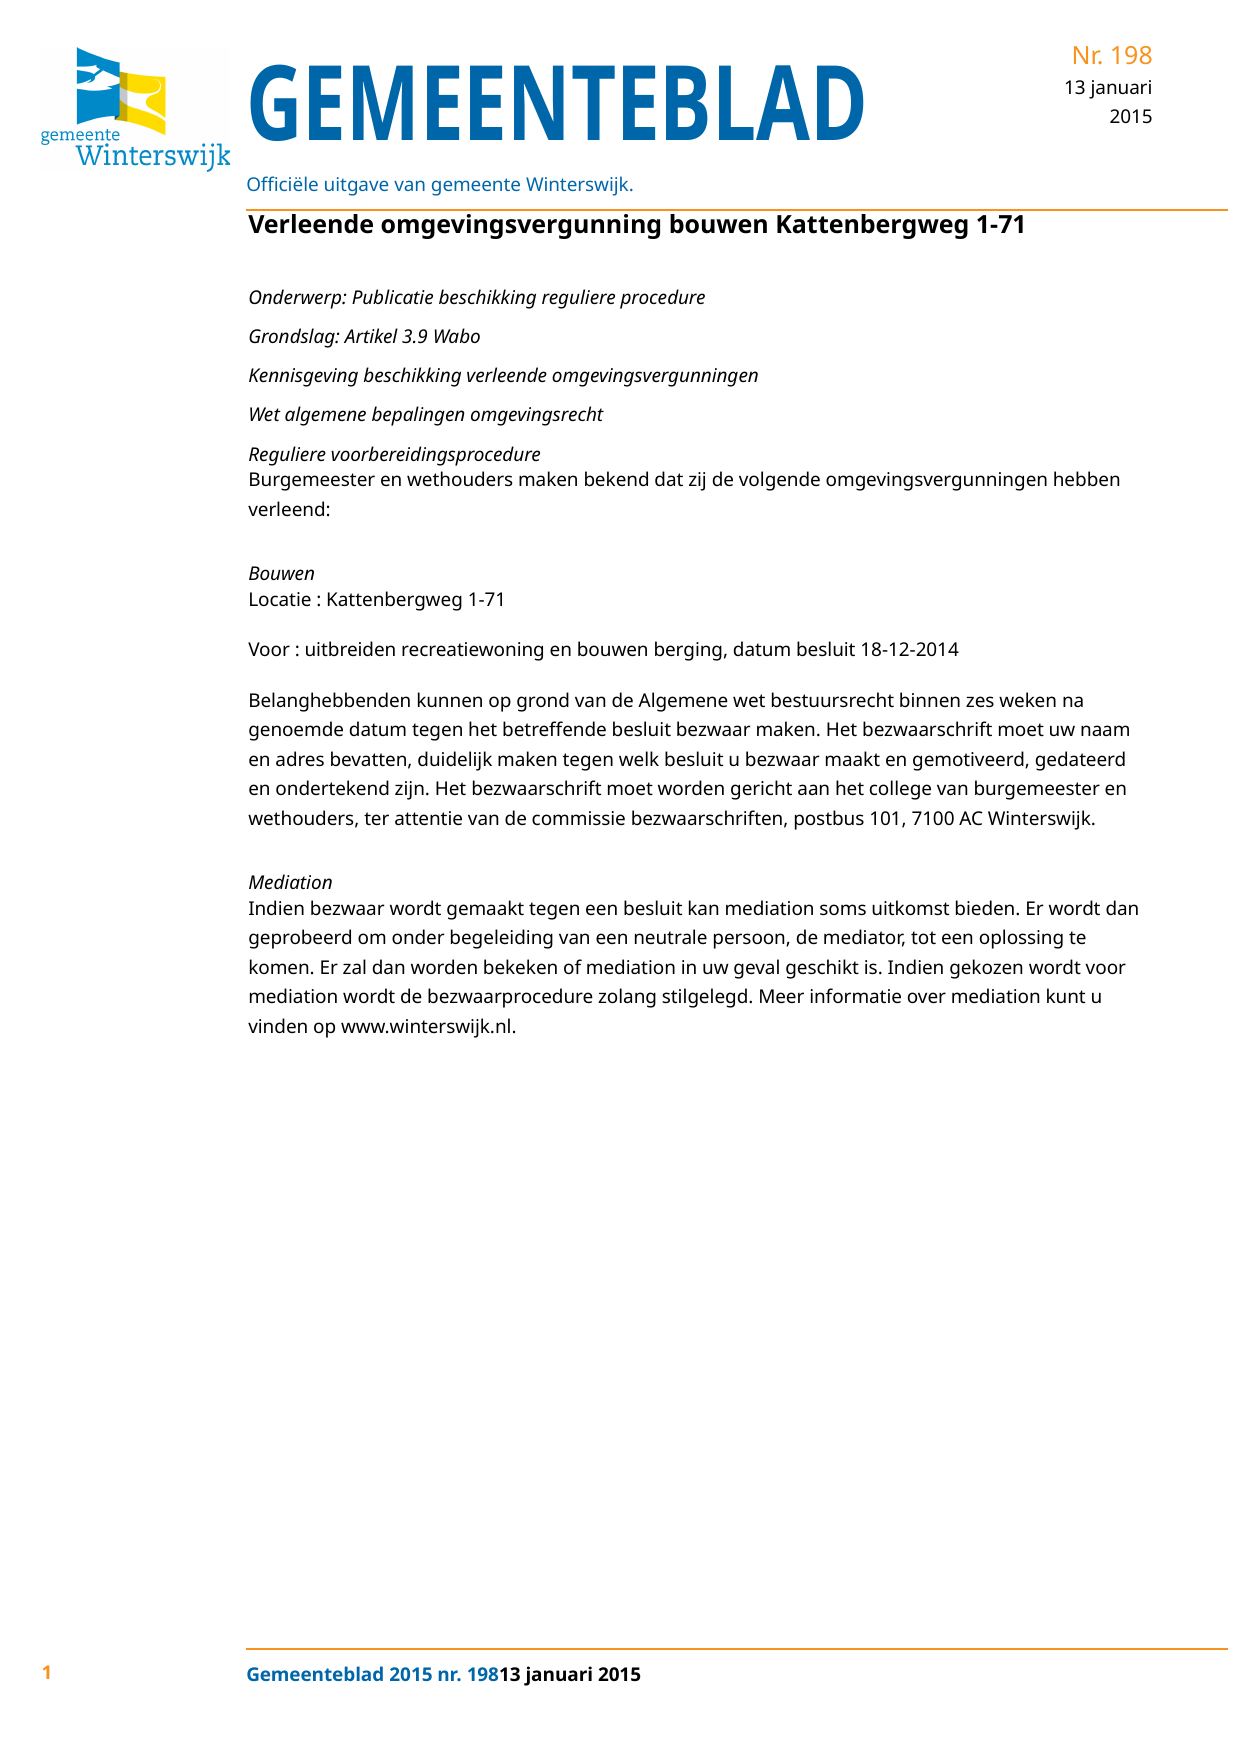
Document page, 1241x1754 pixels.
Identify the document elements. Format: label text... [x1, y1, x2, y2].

text Reguliere voorbereidingsprocedure [248, 441, 1152, 467]
text Bouwen [248, 560, 1152, 586]
text Verleende omgevingsvergunning bouwen Kattenbergweg 1-71 [248, 211, 1152, 241]
text Indien bezwaar wordt gemaakt tegen een besluit kan mediation soms uitkomst bieden. Er wordt dan geprobeerd om onder begeleiding van een neutrale persoon, de mediator, tot een oplossing te komen. Er zal dan worden bekeken of mediation in uw geval geschikt is. Indien gekozen wordt voor mediation wordt de bezwaarprocedure zolang stilgelegd. Meer informatie over mediation kunt u vinden op www.winterswijk.nl. [248, 895, 1152, 1039]
text Kennisgeving beschikking verleende omgevingsvergunningen [248, 362, 1152, 388]
text Burgemeester en wethouders maken bekend dat zij de volgende omgevingsvergunningen hebben verleend: [248, 467, 1152, 522]
picture [225, 153, 231, 162]
text Wet algemene bepalingen omgevingsrecht [248, 402, 1152, 427]
text Voor : uitbreiden recreatiewoning en bouwen berging, datum besluit 18-12-2014 [248, 636, 1152, 662]
text Belanghebbenden kunnen op grond van de Algemene wet bestuursrecht binnen zes weken na genoemde datum tegen het betreffende besluit bezwaar maken. Het bezwaarschrift moet uw naam en adres bevatten, duidelijk maken tegen welk besluit u bezwaar maakt en gemotiveerd, gedateerd en ondertekend zijn. Het bezwaarschrift moet worden gericht aan het college van burgemeester en wethouders, ter attentie van de commissie bezwaarschriften, postbus 101, 7100 AC Winterswijk. [248, 687, 1152, 831]
text Grondslag: Artikel 3.9 Wabo [248, 323, 1152, 349]
text Mediation [248, 869, 1152, 895]
text Onderwerp: Publicatie beschikking reguliere procedure [248, 284, 1152, 309]
text Locatie : Kattenbergweg 1-71 [248, 586, 1152, 612]
picture [41, 47, 231, 172]
